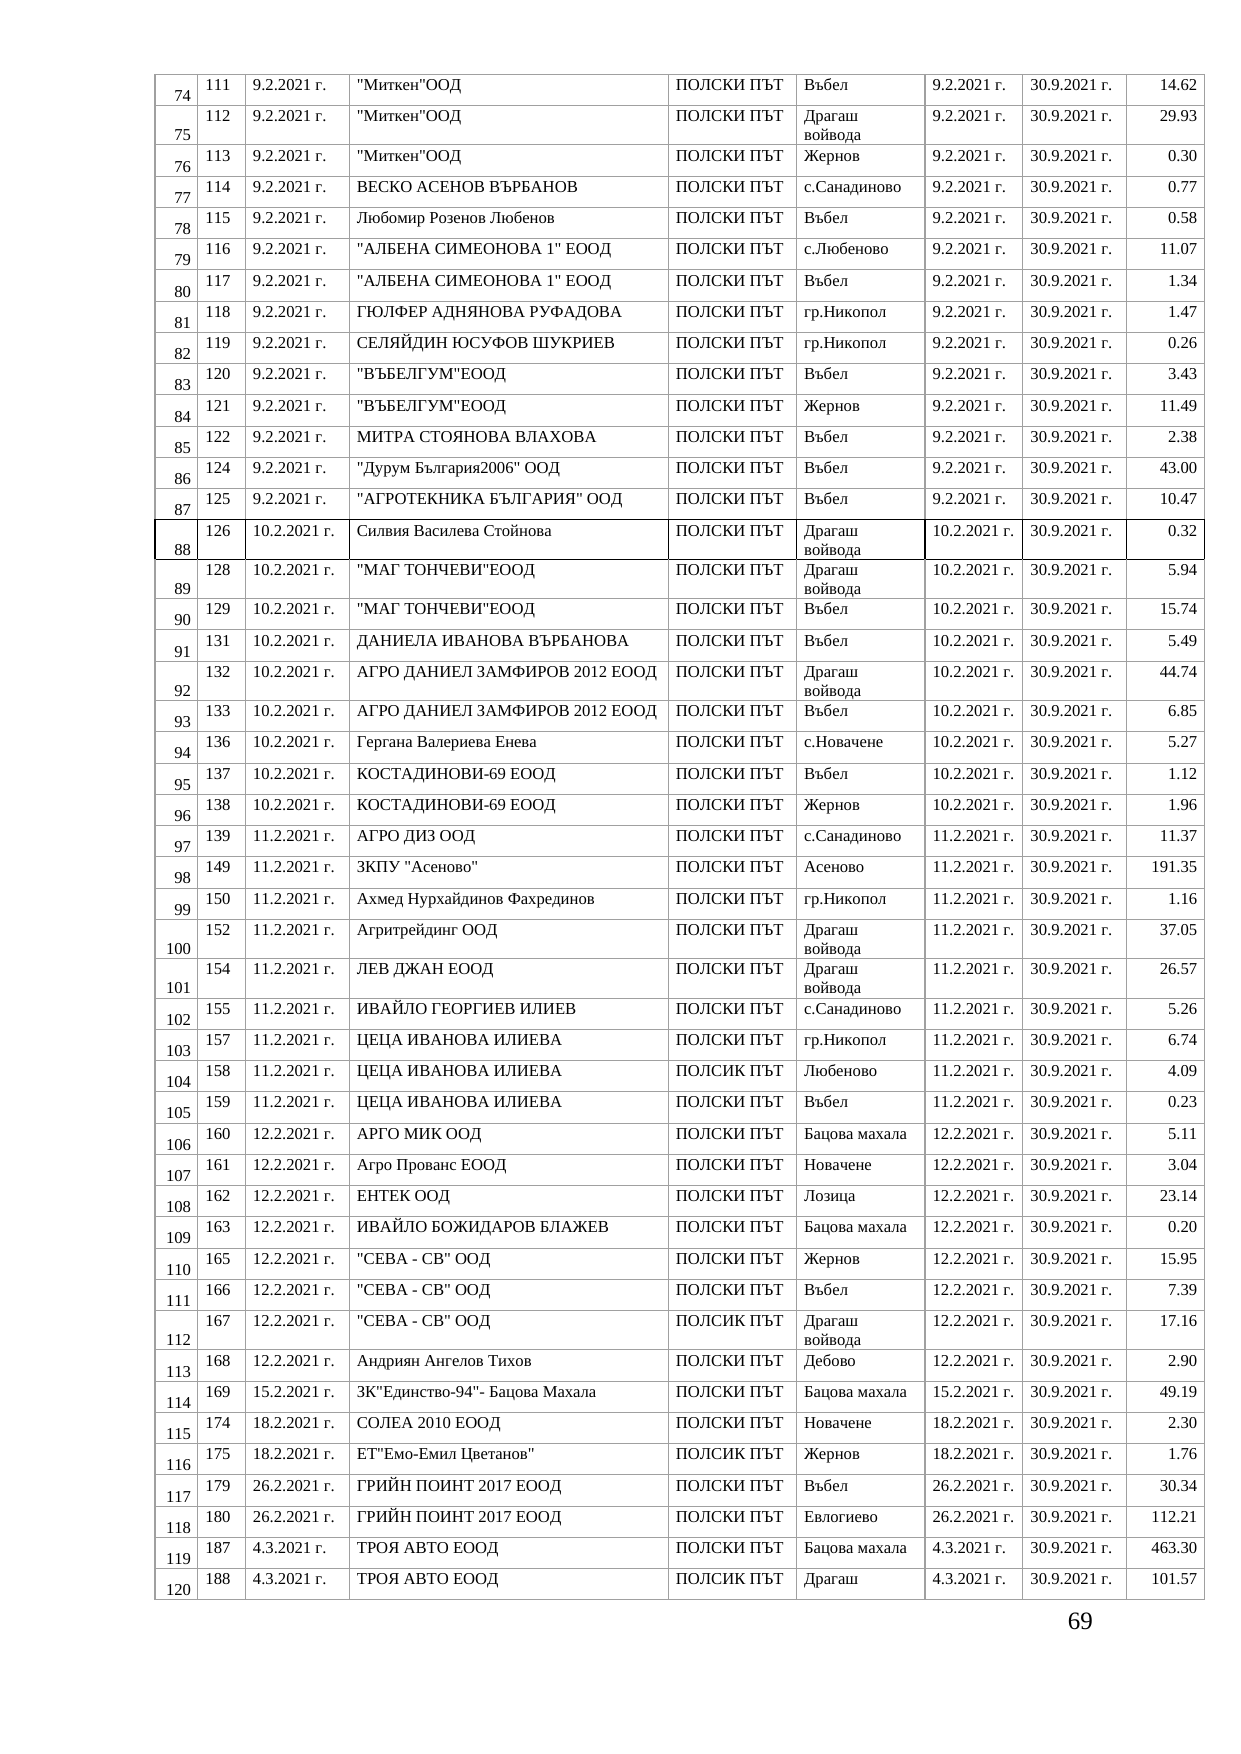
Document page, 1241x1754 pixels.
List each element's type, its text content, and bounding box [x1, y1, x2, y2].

table_cell "ВЪБЕЛГУМ"ЕООД [350, 364, 668, 394]
table_cell ПОЛСКИ ПЪТ [669, 826, 796, 856]
table_cell 9.2.2021 г. [246, 75, 349, 105]
table_cell 10.2.2021 г. [246, 662, 349, 700]
table_cell АРГО МИК ООД [350, 1124, 668, 1154]
table_cell 29.93 [1127, 106, 1204, 144]
table_cell АГРО ДИЗ ООД [350, 826, 668, 856]
table_cell 30.9.2021 г. [1023, 599, 1126, 629]
table_cell 115 [198, 208, 245, 238]
table_cell 30.9.2021 г. [1023, 889, 1126, 919]
table_cell КОСТАДИНОВИ-69 ЕООД [350, 795, 668, 825]
table_cell 11.2.2021 г. [246, 959, 349, 997]
table_cell 101.57 [1127, 1569, 1204, 1599]
table_cell 12.2.2021 г. [246, 1350, 349, 1381]
table_cell [1205, 1381, 1210, 1412]
table_cell Жернов [797, 395, 924, 426]
table_cell 126 [198, 520, 245, 559]
table_cell [1205, 629, 1210, 661]
table_cell 30.9.2021 г. [1023, 701, 1126, 731]
table_cell 4.3.2021 г. [926, 1569, 1022, 1599]
table_cell 83 [156, 364, 197, 394]
table_cell 102 [156, 999, 197, 1029]
table_cell 11.2.2021 г. [246, 999, 349, 1029]
table_cell 114 [156, 1382, 197, 1412]
table_cell [1205, 763, 1210, 794]
table_cell 188 [198, 1569, 245, 1599]
table_cell [1205, 332, 1210, 363]
table_cell 86 [156, 458, 197, 488]
table_cell ПОЛСКИ ПЪТ [669, 959, 796, 997]
table_cell [1205, 888, 1210, 919]
table_cell 12.2.2021 г. [246, 1280, 349, 1310]
table_cell ПОЛСКИ ПЪТ [669, 1155, 796, 1185]
table_cell 187 [198, 1538, 245, 1568]
table_cell Бацова махала [797, 1538, 924, 1568]
table_cell 169 [198, 1382, 245, 1412]
table_cell 90 [156, 599, 197, 629]
table_cell 158 [198, 1061, 245, 1091]
table_cell 12.2.2021 г. [926, 1311, 1022, 1349]
table_cell 10.2.2021 г. [246, 630, 349, 661]
table_cell 119 [198, 333, 245, 363]
table_cell 138 [198, 795, 245, 825]
table_cell 30.9.2021 г. [1023, 1507, 1126, 1537]
table_cell 23.14 [1127, 1186, 1204, 1216]
table_cell 9.2.2021 г. [926, 364, 1022, 394]
table_cell 9.2.2021 г. [926, 489, 1022, 519]
table_cell 103 [156, 1030, 197, 1060]
table_cell 11.37 [1127, 826, 1204, 856]
table_cell 10.2.2021 г. [246, 599, 349, 629]
table_cell 1.16 [1127, 889, 1204, 919]
table_cell 118 [198, 302, 245, 332]
table_cell 9.2.2021 г. [926, 208, 1022, 238]
table_cell 0.58 [1127, 208, 1204, 238]
table_cell 75 [156, 106, 197, 144]
table_cell 87 [156, 489, 197, 519]
table_cell 9.2.2021 г. [246, 489, 349, 519]
table_cell 15.74 [1127, 599, 1204, 629]
table_cell гр.Никопол [797, 333, 924, 363]
table_cell Въбел [797, 1280, 924, 1310]
table_cell 3.43 [1127, 364, 1204, 394]
table_cell Драгаш войвода [797, 1311, 924, 1349]
table_cell [1205, 1279, 1210, 1310]
table_cell 82 [156, 333, 197, 363]
table_cell 12.2.2021 г. [926, 1124, 1022, 1154]
table_cell ПОЛСКИ ПЪТ [669, 732, 796, 762]
table_cell 30.9.2021 г. [1023, 520, 1126, 559]
table_cell 93 [156, 701, 197, 731]
table_cell 11.2.2021 г. [926, 1030, 1022, 1060]
table_cell [1205, 794, 1210, 825]
table_cell 30.9.2021 г. [1023, 1475, 1126, 1506]
table_cell 81 [156, 302, 197, 332]
table_cell 15.2.2021 г. [246, 1382, 349, 1412]
table_cell 0.32 [1127, 520, 1204, 559]
table_cell "СЕВА - СВ" ООД [350, 1249, 668, 1279]
table_cell 10.2.2021 г. [926, 520, 1022, 559]
table_cell [1205, 559, 1210, 598]
table_cell ПОЛСКИ ПЪТ [669, 599, 796, 629]
table_cell Асеново [797, 857, 924, 887]
table_cell 96 [156, 795, 197, 825]
table_cell с.Любеново [797, 239, 924, 269]
table_cell [1205, 363, 1210, 394]
table_cell 9.2.2021 г. [246, 145, 349, 176]
table_cell 10.2.2021 г. [926, 662, 1022, 700]
table_cell 168 [198, 1350, 245, 1381]
table_cell 11.2.2021 г. [926, 1092, 1022, 1122]
table_cell 10.2.2021 г. [246, 520, 349, 559]
table_cell 12.2.2021 г. [926, 1350, 1022, 1381]
table_cell ГРИЙН ПОИНТ 2017 ЕООД [350, 1507, 668, 1537]
table_cell 10.2.2021 г. [246, 764, 349, 794]
table_cell 85 [156, 427, 197, 457]
table_cell ПОЛСИК ПЪТ [669, 1311, 796, 1349]
table_cell 30.9.2021 г. [1023, 208, 1126, 238]
table_cell 159 [198, 1092, 245, 1122]
table_cell Жернов [797, 795, 924, 825]
table_cell ПОЛСКИ ПЪТ [669, 1217, 796, 1247]
table_cell 117 [198, 270, 245, 301]
table_cell [1205, 1310, 1210, 1349]
table_cell "Миткен"ООД [350, 145, 668, 176]
table_cell Въбел [797, 208, 924, 238]
table_cell 26.2.2021 г. [926, 1507, 1022, 1537]
table_cell 12.2.2021 г. [246, 1186, 349, 1216]
table_cell [1205, 661, 1210, 700]
table_cell Андриян Ангелов Тихов [350, 1350, 668, 1381]
table_cell 9.2.2021 г. [246, 427, 349, 457]
table_cell ПОЛСКИ ПЪТ [669, 520, 796, 559]
table_cell 175 [198, 1444, 245, 1474]
table_cell с.Санадиново [797, 999, 924, 1029]
table_cell 5.26 [1127, 999, 1204, 1029]
table_cell 30.9.2021 г. [1023, 826, 1126, 856]
table_cell 3.04 [1127, 1155, 1204, 1185]
table_cell 5.49 [1127, 630, 1204, 661]
table_cell 95 [156, 764, 197, 794]
table_cell 26.57 [1127, 959, 1204, 997]
table_cell 30.9.2021 г. [1023, 1311, 1126, 1349]
table_cell ПОЛСКИ ПЪТ [669, 75, 796, 105]
table_cell Въбел [797, 630, 924, 661]
table_cell 160 [198, 1124, 245, 1154]
table_cell 15.95 [1127, 1249, 1204, 1279]
table_cell Любеново [797, 1061, 924, 1091]
table_cell Въбел [797, 270, 924, 301]
table_cell [1205, 176, 1210, 207]
table_cell 18.2.2021 г. [926, 1413, 1022, 1443]
table_cell 106 [156, 1124, 197, 1154]
table_cell Дебово [797, 1350, 924, 1381]
table_cell 30.9.2021 г. [1023, 489, 1126, 519]
table_cell ПОЛСКИ ПЪТ [669, 427, 796, 457]
table_cell [1205, 207, 1210, 238]
table_cell СЕЛЯЙДИН ЮСУФОВ ШУКРИЕВ [350, 333, 668, 363]
table_cell Драгаш войвода [797, 106, 924, 144]
table_cell [1205, 1216, 1210, 1247]
table_cell АГРО ДАНИЕЛ ЗАМФИРОВ 2012 ЕООД [350, 701, 668, 731]
table_cell 76 [156, 145, 197, 176]
table_cell Агро Прованс ЕООД [350, 1155, 668, 1185]
table_cell 133 [198, 701, 245, 731]
table_cell Лозица [797, 1186, 924, 1216]
table_cell 132 [198, 662, 245, 700]
table_cell 30.9.2021 г. [1023, 662, 1126, 700]
table_cell 30.9.2021 г. [1023, 732, 1126, 762]
table_cell Драгаш войвода [797, 560, 924, 598]
table_cell 12.2.2021 г. [926, 1280, 1022, 1310]
table_cell 30.9.2021 г. [1023, 1569, 1126, 1599]
table_cell ПОЛСКИ ПЪТ [669, 999, 796, 1029]
table_cell 113 [198, 145, 245, 176]
table_cell 149 [198, 857, 245, 887]
table_cell 9.2.2021 г. [926, 239, 1022, 269]
table_cell 9.2.2021 г. [246, 458, 349, 488]
table_cell ПОЛСКИ ПЪТ [669, 1413, 796, 1443]
table_cell 49.19 [1127, 1382, 1204, 1412]
table_cell [1205, 1568, 1210, 1599]
table_cell 1.47 [1127, 302, 1204, 332]
table_cell 2.90 [1127, 1350, 1204, 1381]
table_cell 107 [156, 1155, 197, 1185]
table_cell 2.30 [1127, 1413, 1204, 1443]
table_cell гр.Никопол [797, 302, 924, 332]
table_cell Новачене [797, 1413, 924, 1443]
table_cell 30.9.2021 г. [1023, 427, 1126, 457]
table_cell 174 [198, 1413, 245, 1443]
table_cell 99 [156, 889, 197, 919]
table_cell 180 [198, 1507, 245, 1537]
table_cell ПОЛСКИ ПЪТ [669, 920, 796, 958]
table_cell [1205, 598, 1210, 629]
table_cell ПОЛСКИ ПЪТ [669, 145, 796, 176]
table_cell 11.2.2021 г. [246, 889, 349, 919]
table_cell ПОЛСКИ ПЪТ [669, 630, 796, 661]
table_cell "АЛБЕНА СИМЕОНОВА 1" ЕООД [350, 270, 668, 301]
table_cell "Миткен"ООД [350, 75, 668, 105]
table_cell 9.2.2021 г. [926, 302, 1022, 332]
table_cell [1205, 1248, 1210, 1279]
table_cell "ВЪБЕЛГУМ"ЕООД [350, 395, 668, 426]
table_cell "СЕВА - СВ" ООД [350, 1280, 668, 1310]
table_cell 5.94 [1127, 560, 1204, 598]
table_cell АГРО ДАНИЕЛ ЗАМФИРОВ 2012 ЕООД [350, 662, 668, 700]
table_cell 30.9.2021 г. [1023, 270, 1126, 301]
table_cell 89 [156, 560, 197, 598]
table_cell Драгаш войвода [797, 920, 924, 958]
table_cell 155 [198, 999, 245, 1029]
table_cell 30.9.2021 г. [1023, 959, 1126, 997]
table_cell 167 [198, 1311, 245, 1349]
table_cell 109 [156, 1217, 197, 1247]
table_cell [1205, 1091, 1210, 1122]
table_cell 30.9.2021 г. [1023, 1249, 1126, 1279]
table_cell 4.3.2021 г. [246, 1569, 349, 1599]
table_cell ПОЛСКИ ПЪТ [669, 239, 796, 269]
table_cell 30.9.2021 г. [1023, 764, 1126, 794]
table_cell 30.9.2021 г. [1023, 920, 1126, 958]
table_cell 112.21 [1127, 1507, 1204, 1537]
table_cell Въбел [797, 764, 924, 794]
table_cell гр.Никопол [797, 1030, 924, 1060]
table_cell ПОЛСКИ ПЪТ [669, 270, 796, 301]
table_cell 30.9.2021 г. [1023, 1186, 1126, 1216]
table_cell 30.9.2021 г. [1023, 364, 1126, 394]
table_cell 12.2.2021 г. [926, 1186, 1022, 1216]
table_cell 12.2.2021 г. [246, 1155, 349, 1185]
table_cell 11.2.2021 г. [926, 857, 1022, 887]
table_cell 15.2.2021 г. [926, 1382, 1022, 1412]
table_cell 30.34 [1127, 1475, 1204, 1506]
table_cell 10.2.2021 г. [926, 764, 1022, 794]
table_cell 26.2.2021 г. [246, 1475, 349, 1506]
table_cell 80 [156, 270, 197, 301]
table_cell ПОЛСКИ ПЪТ [669, 1186, 796, 1216]
table_cell ПОЛСКИ ПЪТ [669, 1382, 796, 1412]
table_cell 26.2.2021 г. [926, 1475, 1022, 1506]
table_cell 0.23 [1127, 1092, 1204, 1122]
table_cell 108 [156, 1186, 197, 1216]
table_cell 30.9.2021 г. [1023, 999, 1126, 1029]
table_cell ПОЛСКИ ПЪТ [669, 364, 796, 394]
table_cell Гергана Валериева Енева [350, 732, 668, 762]
table_cell ПОЛСКИ ПЪТ [669, 889, 796, 919]
table_cell 9.2.2021 г. [926, 145, 1022, 176]
table_cell Въбел [797, 599, 924, 629]
table_cell 6.74 [1127, 1030, 1204, 1060]
table_cell [1205, 1474, 1210, 1506]
table_cell 162 [198, 1186, 245, 1216]
table_cell 30.9.2021 г. [1023, 75, 1126, 105]
table_cell 0.30 [1127, 145, 1204, 176]
table_cell 139 [198, 826, 245, 856]
table_cell [1205, 488, 1210, 519]
table_cell 128 [198, 560, 245, 598]
table_cell 88 [156, 520, 197, 559]
table_cell 12.2.2021 г. [246, 1311, 349, 1349]
table_cell "МАГ ТОНЧЕВИ"ЕООД [350, 599, 668, 629]
table_cell 152 [198, 920, 245, 958]
table_cell Драгаш войвода [797, 662, 924, 700]
table_cell "Миткен"ООД [350, 106, 668, 144]
table_cell Драгаш войвода [797, 959, 924, 997]
table_cell 118 [156, 1507, 197, 1537]
table_cell Бацова махала [797, 1382, 924, 1412]
table_cell 4.3.2021 г. [246, 1538, 349, 1568]
table_cell 9.2.2021 г. [246, 106, 349, 144]
table_cell ПОЛСКИ ПЪТ [669, 1124, 796, 1154]
table_cell 1.96 [1127, 795, 1204, 825]
table_cell Жернов [797, 1444, 924, 1474]
table_cell 97 [156, 826, 197, 856]
table_cell 43.00 [1127, 458, 1204, 488]
table_cell 78 [156, 208, 197, 238]
table_cell 30.9.2021 г. [1023, 857, 1126, 887]
table_cell с.Санадиново [797, 826, 924, 856]
table_cell 92 [156, 662, 197, 700]
table_cell ПОЛСИК ПЪТ [669, 1569, 796, 1599]
table_cell [1205, 856, 1210, 887]
table_cell 1.34 [1127, 270, 1204, 301]
table_cell 9.2.2021 г. [246, 208, 349, 238]
table_cell 0.20 [1127, 1217, 1204, 1247]
table_cell ПОЛСКИ ПЪТ [669, 395, 796, 426]
table_cell [1205, 1123, 1210, 1154]
table_cell 124 [198, 458, 245, 488]
table_cell ИВАЙЛО ГЕОРГИЕВ ИЛИЕВ [350, 999, 668, 1029]
table_cell 84 [156, 395, 197, 426]
table_cell 30.9.2021 г. [1023, 1217, 1126, 1247]
table_cell Въбел [797, 364, 924, 394]
table_cell 94 [156, 732, 197, 762]
table_cell 115 [156, 1413, 197, 1443]
table_cell 12.2.2021 г. [246, 1124, 349, 1154]
table_cell КОСТАДИНОВИ-69 ЕООД [350, 764, 668, 794]
table_cell ПОЛСКИ ПЪТ [669, 1507, 796, 1537]
table_cell [1205, 825, 1210, 856]
table_cell 30.9.2021 г. [1023, 560, 1126, 598]
table_cell Драгаш [797, 1569, 924, 1599]
table_cell 125 [198, 489, 245, 519]
table_cell Ахмед Нурхайдинов Фахрединов [350, 889, 668, 919]
table_cell ГРИЙН ПОИНТ 2017 ЕООД [350, 1475, 668, 1506]
table_cell 30.9.2021 г. [1023, 302, 1126, 332]
table_cell [1205, 238, 1210, 269]
table_cell 101 [156, 959, 197, 997]
table_cell 9.2.2021 г. [926, 458, 1022, 488]
table_cell ПОЛСКИ ПЪТ [669, 764, 796, 794]
table_cell Драгаш войвода [797, 520, 924, 559]
table_cell 30.9.2021 г. [1023, 1061, 1126, 1091]
table_cell 11.07 [1127, 239, 1204, 269]
table_cell 1.12 [1127, 764, 1204, 794]
table_cell 136 [198, 732, 245, 762]
table_cell 121 [198, 395, 245, 426]
table_cell 0.26 [1127, 333, 1204, 363]
table_cell 191.35 [1127, 857, 1204, 887]
table_cell 100 [156, 920, 197, 958]
table_cell [1205, 1412, 1210, 1443]
table_cell ПОЛСКИ ПЪТ [669, 106, 796, 144]
table_cell МИТРА СТОЯНОВА ВЛАХОВА [350, 427, 668, 457]
table_cell 9.2.2021 г. [926, 427, 1022, 457]
table_cell 10.47 [1127, 489, 1204, 519]
table_cell 11.2.2021 г. [246, 920, 349, 958]
table_cell 12.2.2021 г. [246, 1217, 349, 1247]
table_cell 9.2.2021 г. [926, 333, 1022, 363]
table_cell 11.2.2021 г. [246, 826, 349, 856]
table_cell [1205, 1443, 1210, 1474]
table_cell 157 [198, 1030, 245, 1060]
table_cell 10.2.2021 г. [926, 560, 1022, 598]
table_cell ВЕСКО АСЕНОВ ВЪРБАНОВ [350, 177, 668, 207]
table_cell ПОЛСКИ ПЪТ [669, 701, 796, 731]
table_cell [1205, 269, 1210, 301]
table_cell [1205, 998, 1210, 1029]
table_cell ПОЛСКИ ПЪТ [669, 1538, 796, 1568]
table_cell 11.2.2021 г. [926, 826, 1022, 856]
table_cell 11.2.2021 г. [926, 920, 1022, 958]
table_cell 5.27 [1127, 732, 1204, 762]
table_cell 37.05 [1127, 920, 1204, 958]
table_cell Въбел [797, 427, 924, 457]
table_cell 30.9.2021 г. [1023, 333, 1126, 363]
table_cell 30.9.2021 г. [1023, 1382, 1126, 1412]
table_cell 7.39 [1127, 1280, 1204, 1310]
table_cell ПОЛСКИ ПЪТ [669, 1280, 796, 1310]
table_cell 9.2.2021 г. [926, 395, 1022, 426]
table_cell 74 [156, 75, 197, 105]
table_cell 30.9.2021 г. [1023, 795, 1126, 825]
table_cell 12.2.2021 г. [246, 1249, 349, 1279]
table_cell 30.9.2021 г. [1023, 630, 1126, 661]
table_cell 30.9.2021 г. [1023, 1350, 1126, 1381]
table_cell 9.2.2021 г. [926, 270, 1022, 301]
table_cell 10.2.2021 г. [926, 795, 1022, 825]
table_cell 17.16 [1127, 1311, 1204, 1349]
table_cell 2.38 [1127, 427, 1204, 457]
table_cell Жернов [797, 1249, 924, 1279]
table_cell Новачене [797, 1155, 924, 1185]
table_cell ИВАЙЛО БОЖИДАРОВ БЛАЖЕВ [350, 1217, 668, 1247]
table_cell Бацова махала [797, 1124, 924, 1154]
table_cell 9.2.2021 г. [246, 177, 349, 207]
table_cell [1205, 301, 1210, 332]
table_cell 44.74 [1127, 662, 1204, 700]
table_cell 10.2.2021 г. [246, 560, 349, 598]
table_cell ПОЛСИК ПЪТ [669, 1061, 796, 1091]
table_cell 9.2.2021 г. [926, 177, 1022, 207]
table_cell 18.2.2021 г. [246, 1413, 349, 1443]
table_cell 9.2.2021 г. [246, 239, 349, 269]
table_cell 9.2.2021 г. [246, 333, 349, 363]
table_cell ПОЛСКИ ПЪТ [669, 857, 796, 887]
table_cell 10.2.2021 г. [246, 732, 349, 762]
table_cell 117 [156, 1475, 197, 1506]
table_cell "АГРОТЕКНИКА БЪЛГАРИЯ" ООД [350, 489, 668, 519]
table_cell "СЕВА - СВ" ООД [350, 1311, 668, 1349]
table_cell [1205, 1185, 1210, 1216]
table_cell 112 [198, 106, 245, 144]
table_cell с.Новачене [797, 732, 924, 762]
table_cell 30.9.2021 г. [1023, 1444, 1126, 1474]
table_cell 30.9.2021 г. [1023, 239, 1126, 269]
table_cell ЕТ"Емо-Емил Цветанов" [350, 1444, 668, 1474]
table_cell Въбел [797, 489, 924, 519]
table_cell ПОЛСКИ ПЪТ [669, 1092, 796, 1122]
table_cell ПОЛСКИ ПЪТ [669, 662, 796, 700]
table_cell 79 [156, 239, 197, 269]
table_cell 165 [198, 1249, 245, 1279]
table_cell 11.2.2021 г. [926, 889, 1022, 919]
table_cell 30.9.2021 г. [1023, 1280, 1126, 1310]
table_cell 4.09 [1127, 1061, 1204, 1091]
table_cell 111 [156, 1280, 197, 1310]
table_cell ЗК"Единство-94"- Бацова Махала [350, 1382, 668, 1412]
table_cell 77 [156, 177, 197, 207]
table_cell 26.2.2021 г. [246, 1507, 349, 1537]
table_cell [1205, 700, 1210, 731]
table_cell 104 [156, 1061, 197, 1091]
table_cell "МАГ ТОНЧЕВИ"ЕООД [350, 560, 668, 598]
table_cell 5.11 [1127, 1124, 1204, 1154]
table_cell 161 [198, 1155, 245, 1185]
table_cell ЦЕЦА ИВАНОВА ИЛИЕВА [350, 1061, 668, 1091]
table_cell 12.2.2021 г. [926, 1249, 1022, 1279]
table_cell 4.3.2021 г. [926, 1538, 1022, 1568]
table_cell 111 [198, 75, 245, 105]
table_cell Въбел [797, 1475, 924, 1506]
table_cell ЕНТЕК ООД [350, 1186, 668, 1216]
table_cell ЛЕВ ДЖАН ЕООД [350, 959, 668, 997]
table_cell СОЛЕА 2010 ЕООД [350, 1413, 668, 1443]
table_cell 131 [198, 630, 245, 661]
table_cell 30.9.2021 г. [1023, 1030, 1126, 1060]
table_cell 14.62 [1127, 75, 1204, 105]
table_cell [1205, 731, 1210, 762]
table_cell [1205, 919, 1210, 958]
table_cell 119 [156, 1538, 197, 1568]
table_cell ПОЛСКИ ПЪТ [669, 1249, 796, 1279]
table_cell ГЮЛФЕР АДНЯНОВА РУФАДОВА [350, 302, 668, 332]
table_cell 9.2.2021 г. [246, 364, 349, 394]
table_cell Въбел [797, 1092, 924, 1122]
table_cell 30.9.2021 г. [1023, 1155, 1126, 1185]
table_cell 18.2.2021 г. [926, 1444, 1022, 1474]
table_cell 12.2.2021 г. [926, 1217, 1022, 1247]
table_cell 6.85 [1127, 701, 1204, 731]
table_cell 9.2.2021 г. [926, 75, 1022, 105]
table_cell 11.49 [1127, 395, 1204, 426]
table_cell 30.9.2021 г. [1023, 458, 1126, 488]
table_cell ПОЛСКИ ПЪТ [669, 302, 796, 332]
table_cell 113 [156, 1350, 197, 1381]
table_cell 9.2.2021 г. [926, 106, 1022, 144]
table_cell Въбел [797, 75, 924, 105]
table_cell 11.2.2021 г. [246, 1061, 349, 1091]
table_cell 18.2.2021 г. [246, 1444, 349, 1474]
table_cell Жернов [797, 145, 924, 176]
table_cell 150 [198, 889, 245, 919]
table_cell [1205, 394, 1210, 426]
table_cell 137 [198, 764, 245, 794]
table_cell ПОЛСИК ПЪТ [669, 1444, 796, 1474]
table_cell ЦЕЦА ИВАНОВА ИЛИЕВА [350, 1092, 668, 1122]
table_cell [1205, 426, 1210, 457]
table_cell 154 [198, 959, 245, 997]
table_cell ПОЛСКИ ПЪТ [669, 489, 796, 519]
table_cell 30.9.2021 г. [1023, 145, 1126, 176]
table_cell 9.2.2021 г. [246, 302, 349, 332]
table_cell [1205, 519, 1210, 559]
table_cell 10.2.2021 г. [926, 732, 1022, 762]
table_cell [1205, 1060, 1210, 1091]
table_cell 166 [198, 1280, 245, 1310]
table_cell ПОЛСКИ ПЪТ [669, 1475, 796, 1506]
table_cell ДАНИЕЛА ИВАНОВА ВЪРБАНОВА [350, 630, 668, 661]
table_cell с.Санадиново [797, 177, 924, 207]
table_cell 1.76 [1127, 1444, 1204, 1474]
table_cell 10.2.2021 г. [926, 701, 1022, 731]
table_cell ТРОЯ АВТО ЕООД [350, 1538, 668, 1568]
table_cell Въбел [797, 701, 924, 731]
table_cell 179 [198, 1475, 245, 1506]
table_cell 10.2.2021 г. [246, 795, 349, 825]
table_cell 163 [198, 1217, 245, 1247]
table_cell 11.2.2021 г. [246, 857, 349, 887]
table_cell 30.9.2021 г. [1023, 1092, 1126, 1122]
table_cell 30.9.2021 г. [1023, 1538, 1126, 1568]
table_cell [1205, 1029, 1210, 1060]
table_cell 120 [198, 364, 245, 394]
table_cell 120 [156, 1569, 197, 1599]
table_cell 9.2.2021 г. [246, 270, 349, 301]
table_cell ПОЛСКИ ПЪТ [669, 333, 796, 363]
table_cell Евлогиево [797, 1507, 924, 1537]
table_cell [1205, 457, 1210, 488]
table_cell ПОЛСКИ ПЪТ [669, 1030, 796, 1060]
table_cell Агритрейдинг ООД [350, 920, 668, 958]
table_cell ПОЛСКИ ПЪТ [669, 560, 796, 598]
table_cell 91 [156, 630, 197, 661]
table_cell ЗКПУ "Асеново" [350, 857, 668, 887]
table_cell "АЛБЕНА СИМЕОНОВА 1" ЕООД [350, 239, 668, 269]
table_cell [1205, 958, 1210, 997]
table_cell 10.2.2021 г. [926, 630, 1022, 661]
table_cell 129 [198, 599, 245, 629]
table_cell 98 [156, 857, 197, 887]
table_cell 116 [198, 239, 245, 269]
table_cell ПОЛСКИ ПЪТ [669, 458, 796, 488]
table_cell [1205, 1506, 1210, 1537]
table_cell 9.2.2021 г. [246, 395, 349, 426]
table_cell 105 [156, 1092, 197, 1122]
table_cell 11.2.2021 г. [246, 1092, 349, 1122]
table_cell 12.2.2021 г. [926, 1155, 1022, 1185]
table_cell ТРОЯ АВТО ЕООД [350, 1569, 668, 1599]
table_cell [1205, 144, 1210, 176]
table_cell 11.2.2021 г. [246, 1030, 349, 1060]
table_cell 114 [198, 177, 245, 207]
table_cell [1205, 1537, 1210, 1568]
table_cell ЦЕЦА ИВАНОВА ИЛИЕВА [350, 1030, 668, 1060]
table_cell [1205, 74, 1210, 105]
table_cell 30.9.2021 г. [1023, 1413, 1126, 1443]
table_cell Силвия Василева Стойнова [350, 520, 668, 559]
table_cell ПОЛСКИ ПЪТ [669, 177, 796, 207]
table_cell Въбел [797, 458, 924, 488]
table_cell 11.2.2021 г. [926, 959, 1022, 997]
table_cell 122 [198, 427, 245, 457]
table_cell 463.30 [1127, 1538, 1204, 1568]
table_cell Бацова махала [797, 1217, 924, 1247]
table_cell ПОЛСКИ ПЪТ [669, 795, 796, 825]
table_cell [1205, 1349, 1210, 1381]
table_cell 110 [156, 1249, 197, 1279]
table_cell гр.Никопол [797, 889, 924, 919]
table_cell 11.2.2021 г. [926, 999, 1022, 1029]
table_cell "Дурум България2006" ООД [350, 458, 668, 488]
table_cell 11.2.2021 г. [926, 1061, 1022, 1091]
table_cell 112 [156, 1311, 197, 1349]
table_cell 0.77 [1127, 177, 1204, 207]
table_cell 116 [156, 1444, 197, 1474]
table_cell 30.9.2021 г. [1023, 106, 1126, 144]
table_cell ПОЛСКИ ПЪТ [669, 1350, 796, 1381]
table_cell [1205, 105, 1210, 144]
table_cell 10.2.2021 г. [926, 599, 1022, 629]
table_cell 30.9.2021 г. [1023, 395, 1126, 426]
table_cell ПОЛСКИ ПЪТ [669, 208, 796, 238]
table_cell [1205, 1154, 1210, 1185]
table_cell Любомир Розенов Любенов [350, 208, 668, 238]
table_cell 30.9.2021 г. [1023, 1124, 1126, 1154]
table_cell 10.2.2021 г. [246, 701, 349, 731]
table_cell 30.9.2021 г. [1023, 177, 1126, 207]
